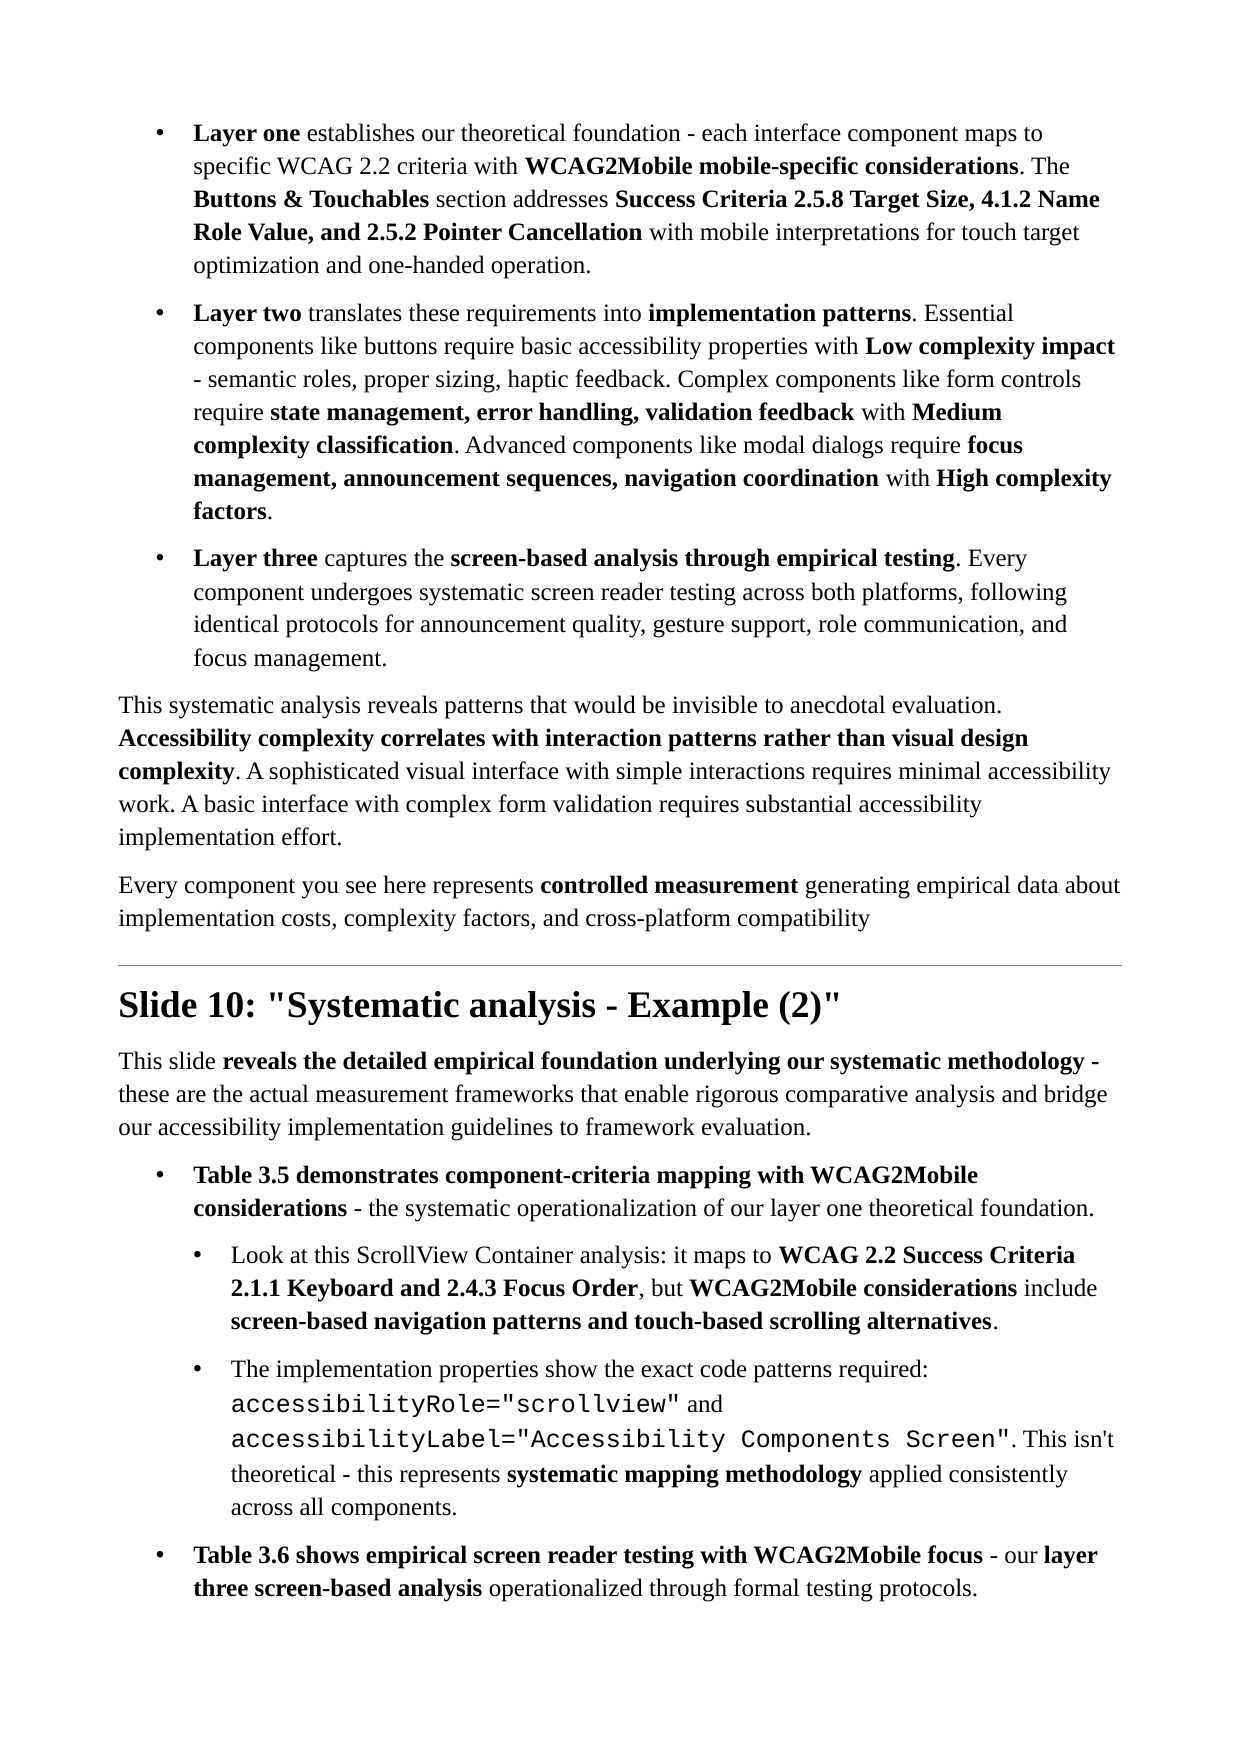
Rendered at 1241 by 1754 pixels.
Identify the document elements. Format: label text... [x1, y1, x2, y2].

text This systematic analysis reveals patterns that would be invisible to anecdotal evaluation. Accessibility complexity correlates with interaction patterns rather than visual design complexity. A sophisticated visual interface with simple interactions requires minimal accessibility work. A basic interface with complex form validation requires substantial accessibility implementation effort. [118, 690, 1122, 851]
list Layer one establishes our theoretical foundation - each interface component maps to specific WCAG 2.2 criteria with WCAG2Mobile mobile-specific considerations. The Buttons & Touchables section addresses Success Criteria 2.5.8 Target Size, 4.1.2 Name Role Value, and 2.5.2 Pointer Cancellation with mobile interpretations for touch target optimization and one-handed operation. [156, 118, 1122, 279]
text Every component you see here represents controlled measurement generating empirical data about implementation costs, complexity factors, and cross-platform compatibility [118, 870, 1122, 932]
list Look at this ScrollView Container analysis: it maps to WCAG 2.2 Success Criteria 2.1.1 Keyboard and 2.4.3 Focus Order, but WCAG2Mobile considerations include screen-based navigation patterns and touch-based scrolling alternatives. [193, 1240, 1122, 1335]
list Layer three captures the screen-based analysis through empirical testing. Every component undergoes systematic screen reader testing across both platforms, following identical protocols for announcement quality, gesture support, role communication, and focus management. [156, 543, 1122, 671]
list The implementation properties show the exact code patterns required: accessibilityRole="scrollview" and accessibilityLabel="Accessibility Components Screen". This isn't theoretical - this represents systematic mapping methodology applied consistently across all components. [193, 1354, 1122, 1521]
list Table 3.6 shows empirical screen reader testing with WCAG2Mobile focus - our layer three screen-based analysis operationalized through formal testing protocols. [156, 1540, 1122, 1602]
subtitle Slide 10: "Systematic analysis - Example (2)" [118, 982, 1122, 1025]
list Layer two translates these requirements into implementation patterns. Essential components like buttons require basic accessibility properties with Low complexity impact - semantic roles, proper sizing, haptic feedback. Complex components like form controls require state management, error handling, validation feedback with Medium complexity classification. Advanced components like modal dialogs require focus management, announcement sequences, navigation coordination with High complexity factors. [156, 298, 1122, 525]
list Table 3.5 demonstrates component-criteria mapping with WCAG2Mobile considerations - the systematic operationalization of our layer one theoretical foundation. [156, 1160, 1122, 1222]
text This slide reveals the detailed empirical foundation underlying our systematic methodology - these are the actual measurement frameworks that enable rigorous comparative analysis and bridge our accessibility implementation guidelines to framework evaluation. [118, 1046, 1122, 1141]
